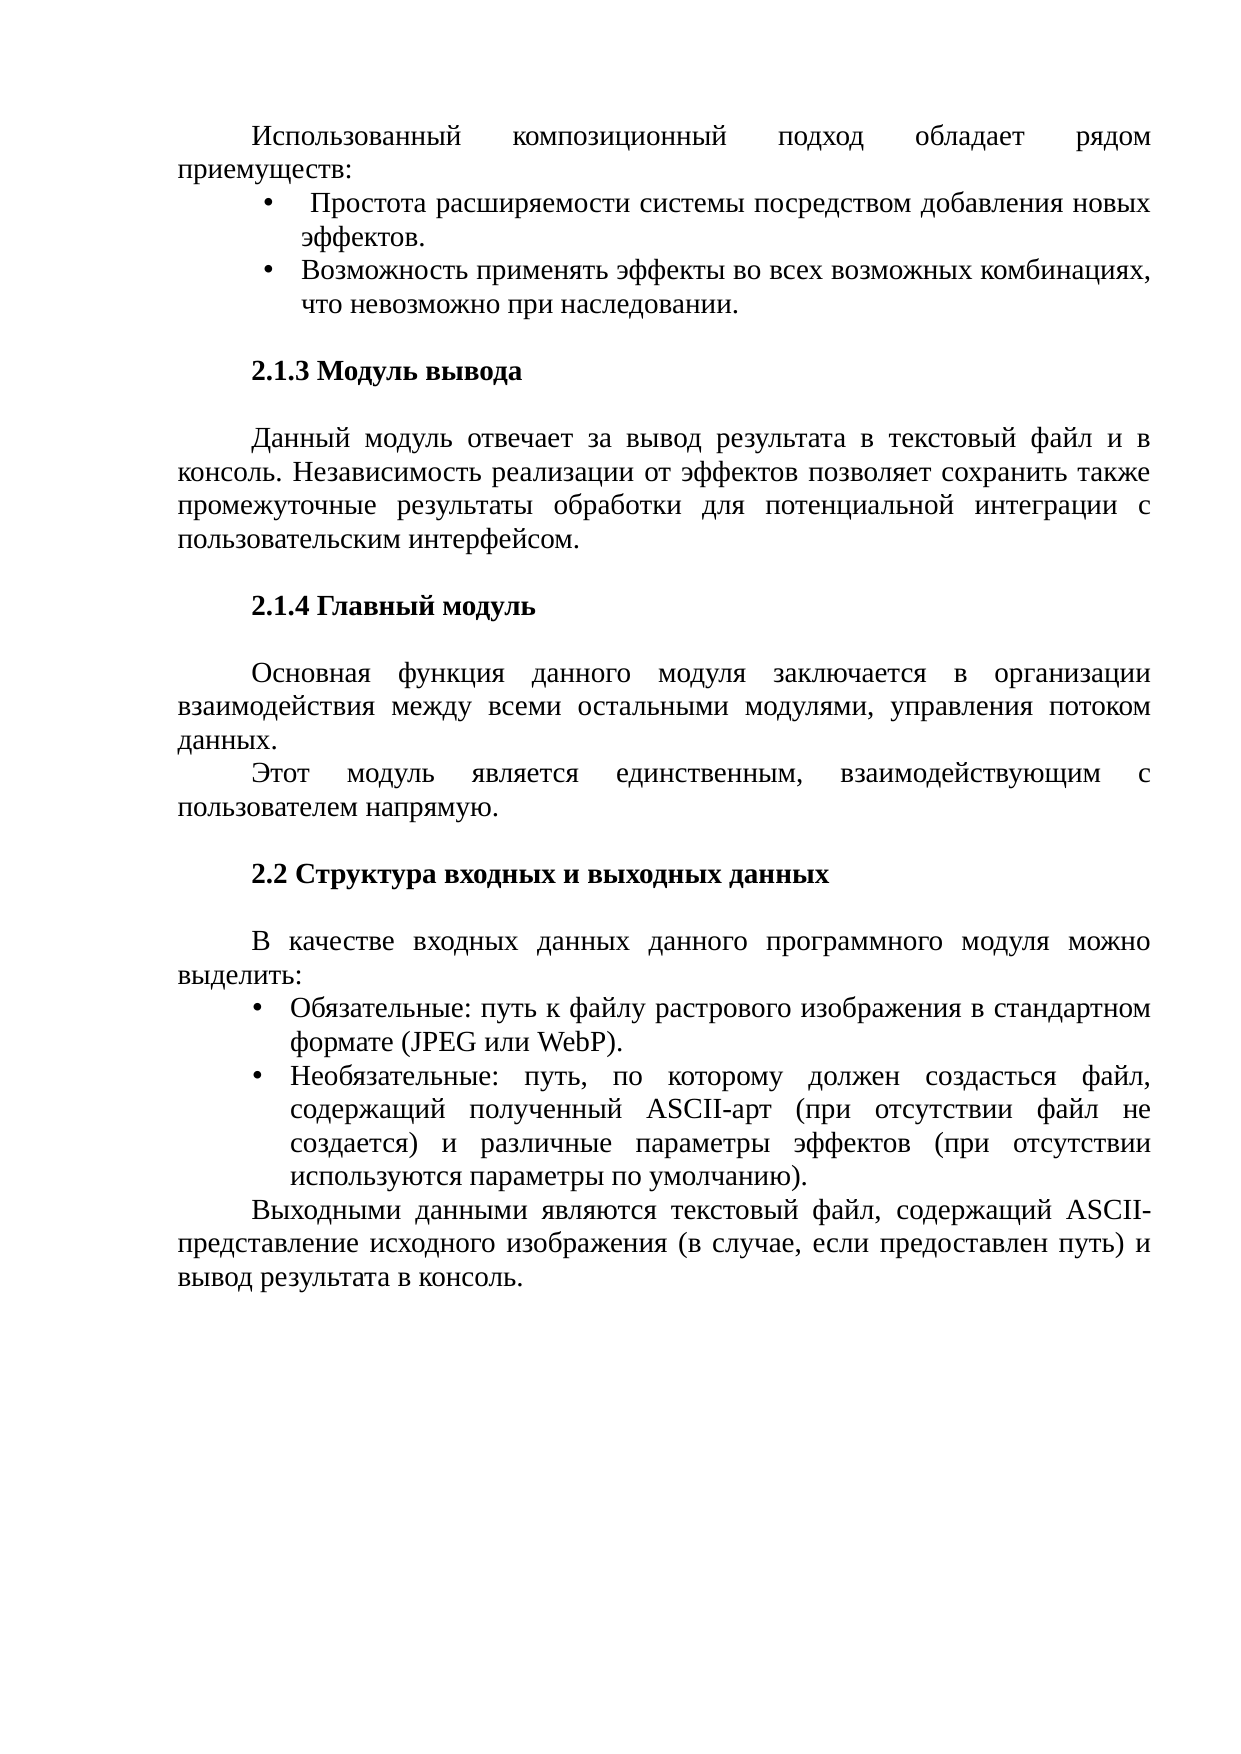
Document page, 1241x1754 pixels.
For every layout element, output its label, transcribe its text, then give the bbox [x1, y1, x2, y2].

list Обязательные: путь к файлу растрового изображения в стандартном формате (JPEG или WebP). [252, 990, 1152, 1058]
subtitle 2.1.3 Модуль вывода [177, 353, 1152, 387]
text Данный модуль отвечает за вывод результата в текстовый файл и в консоль. Независимость реализации от эффектов позволяет сохранить также промежуточные результаты обработки для потенциальной интеграции с пользовательским интерфейсом. [177, 420, 1152, 554]
list Простота расширяемости системы посредством добавления новых эффектов. [263, 185, 1152, 252]
subtitle 2.1.4 Главный модуль [177, 588, 1152, 621]
text Основная функция данного модуля заключается в организации взаимодействия между всеми остальными модулями, управления потоком данных. [177, 655, 1152, 756]
text Выходными данными являются текстовый файл, содержащий ASCII-представление исходного изображения (в случае, если предоставлен путь) и вывод результата в консоль. [177, 1192, 1152, 1292]
text В качестве входных данных данного программного модуля можно выделить: [177, 923, 1152, 990]
text Этот модуль является единственным, взаимодействующим с пользователем напрямую. [177, 756, 1152, 823]
text Использованный композиционный подход обладает рядом приемуществ: [177, 118, 1152, 185]
subtitle 2.2 Структура входных и выходных данных [177, 856, 1152, 890]
list Возможность применять эффекты во всех возможных комбинациях, что невозможно при наследовании. [263, 252, 1152, 319]
list Необязательные: путь, по которому должен создасться файл, содержащий полученный ASCII-арт (при отсутствии файл не создается) и различные параметры эффектов (при отсутствии используются параметры по умолчанию). [252, 1058, 1152, 1192]
